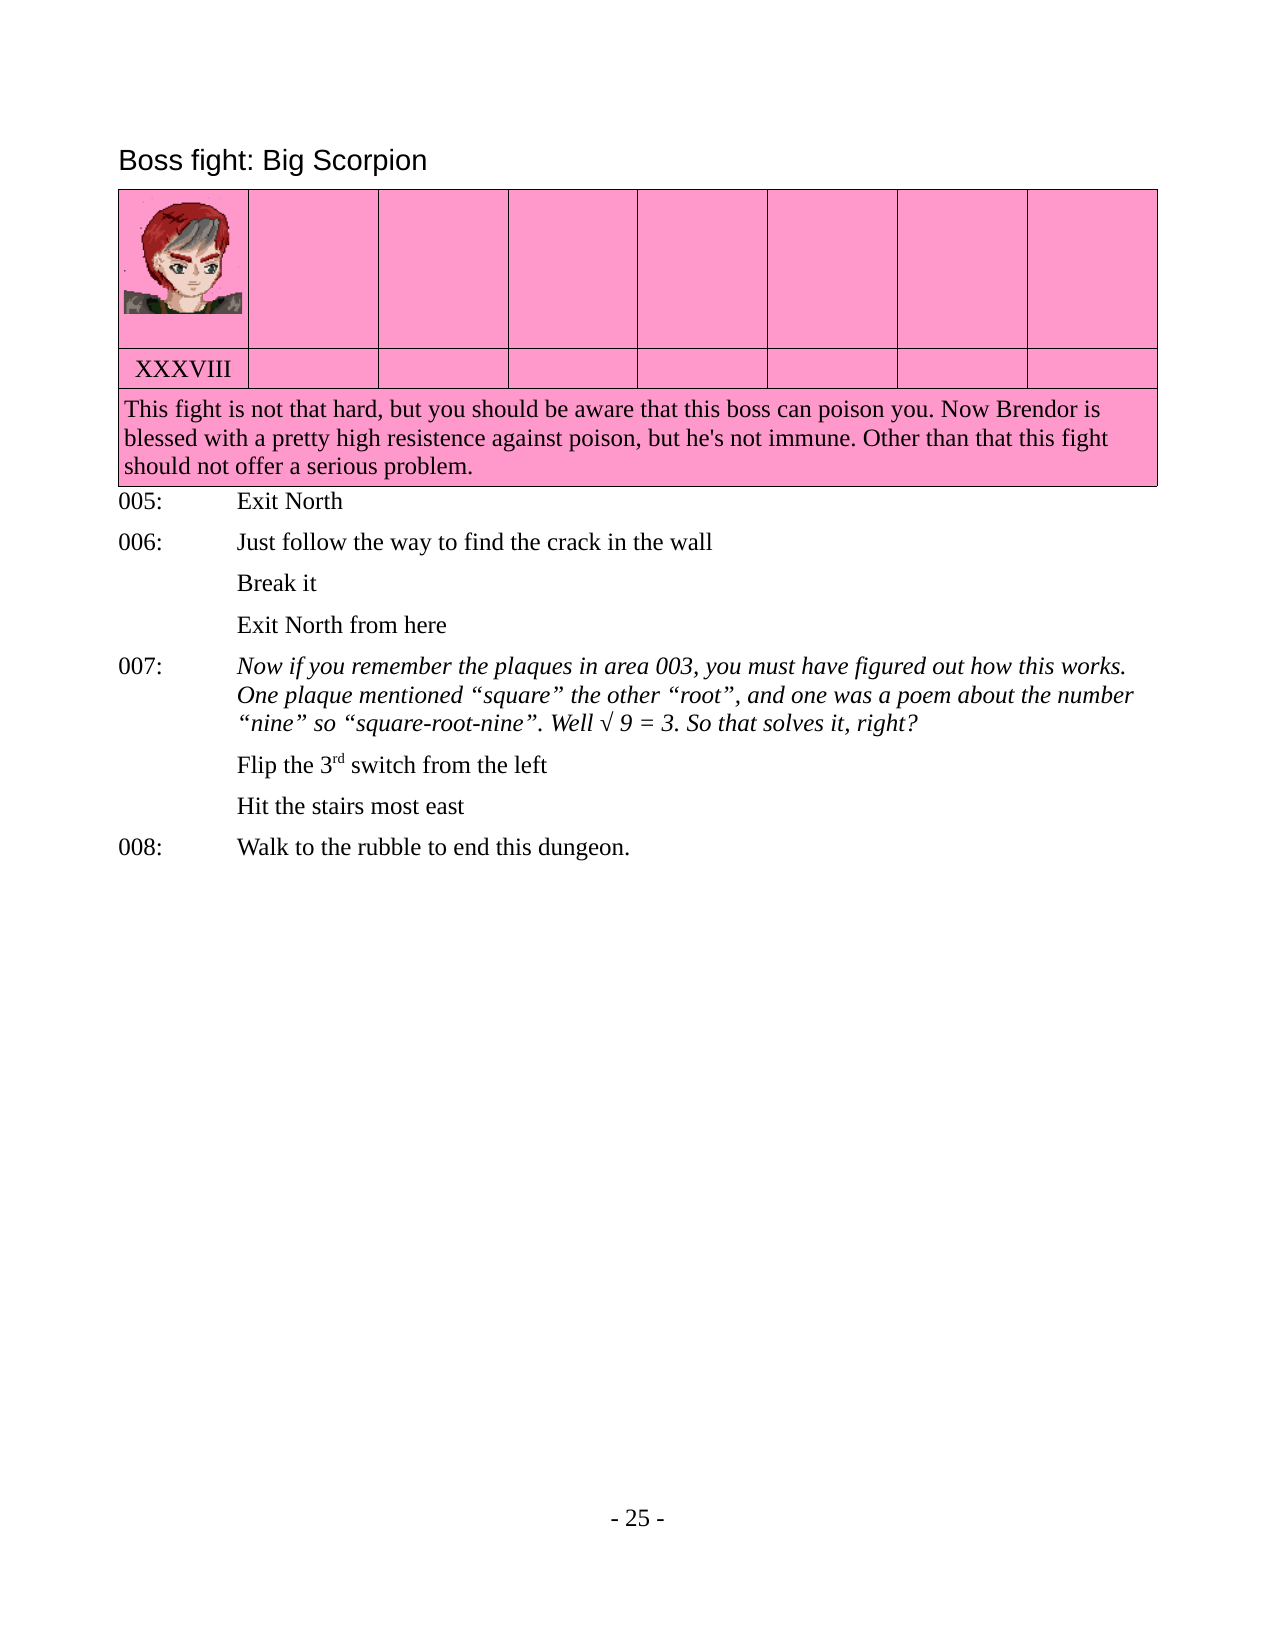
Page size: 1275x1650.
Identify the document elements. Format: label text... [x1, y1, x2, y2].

table_header [509, 190, 637, 348]
text 007: Now if you remember the plaques in area 003, you must have figured out how this works. One plaque mentioned “square” the other “root”, and one was a poem about the number “nine” so “square-root-nine”. Well √ 9 = 3. So that solves it, right? [118, 651, 1157, 737]
text Hit the stairs most east [118, 791, 1157, 820]
table_header [379, 190, 508, 348]
text 005: Exit North [118, 487, 1157, 515]
table_cell [638, 349, 767, 388]
table_cell XXXVIII [119, 349, 248, 388]
text 008: Walk to the rubble to end this dungeon. [118, 832, 1157, 861]
table_cell [898, 349, 1027, 388]
subtitle Boss fight: Big Scorpion [118, 143, 1157, 177]
table_cell [249, 349, 378, 388]
table_header [119, 190, 248, 348]
table_header [768, 190, 897, 348]
table_header [1028, 190, 1157, 348]
table_cell [768, 349, 897, 388]
text Break it [118, 568, 1157, 597]
picture [123, 195, 243, 314]
table_cell [509, 349, 637, 388]
table_header [249, 190, 378, 348]
table_cell [379, 349, 508, 388]
text Exit North from here [118, 610, 1157, 638]
table_cell [1028, 349, 1157, 388]
table_cell This fight is not that hard, but you should be aware that this boss can poison you. Now Brendor is blessed with a pretty high resistence against poison, but he's not immune. Other than that this fight should not offer a serious problem. [119, 389, 1157, 486]
text 006: Just follow the way to find the crack in the wall [118, 527, 1157, 556]
table_header [638, 190, 767, 348]
text Flip the 3rd switch from the left [118, 750, 1157, 778]
table_header [898, 190, 1027, 348]
